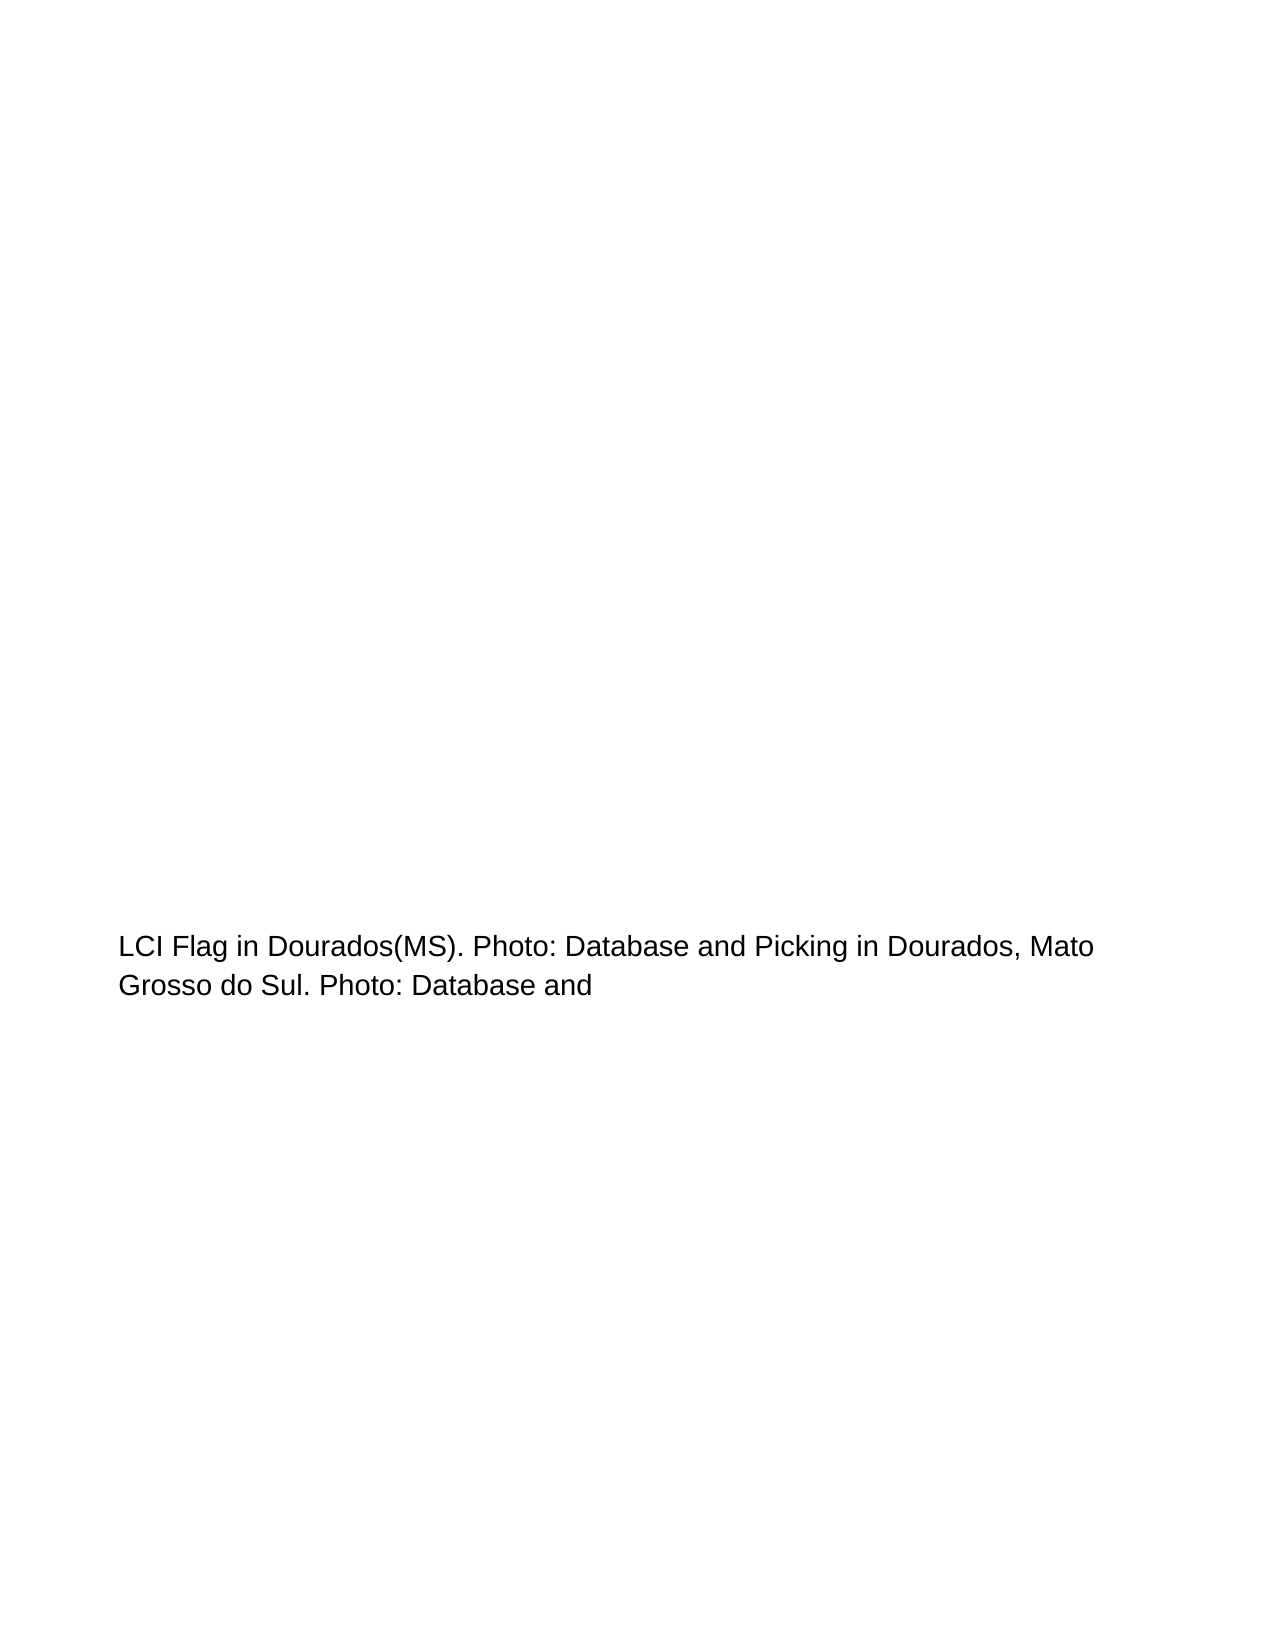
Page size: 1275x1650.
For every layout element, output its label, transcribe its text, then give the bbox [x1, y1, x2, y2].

text LCI Flag in Dourados(MS). Photo: Database and Picking in Dourados, Mato Grosso do Sul. Photo: Database and [118, 118, 1157, 1001]
